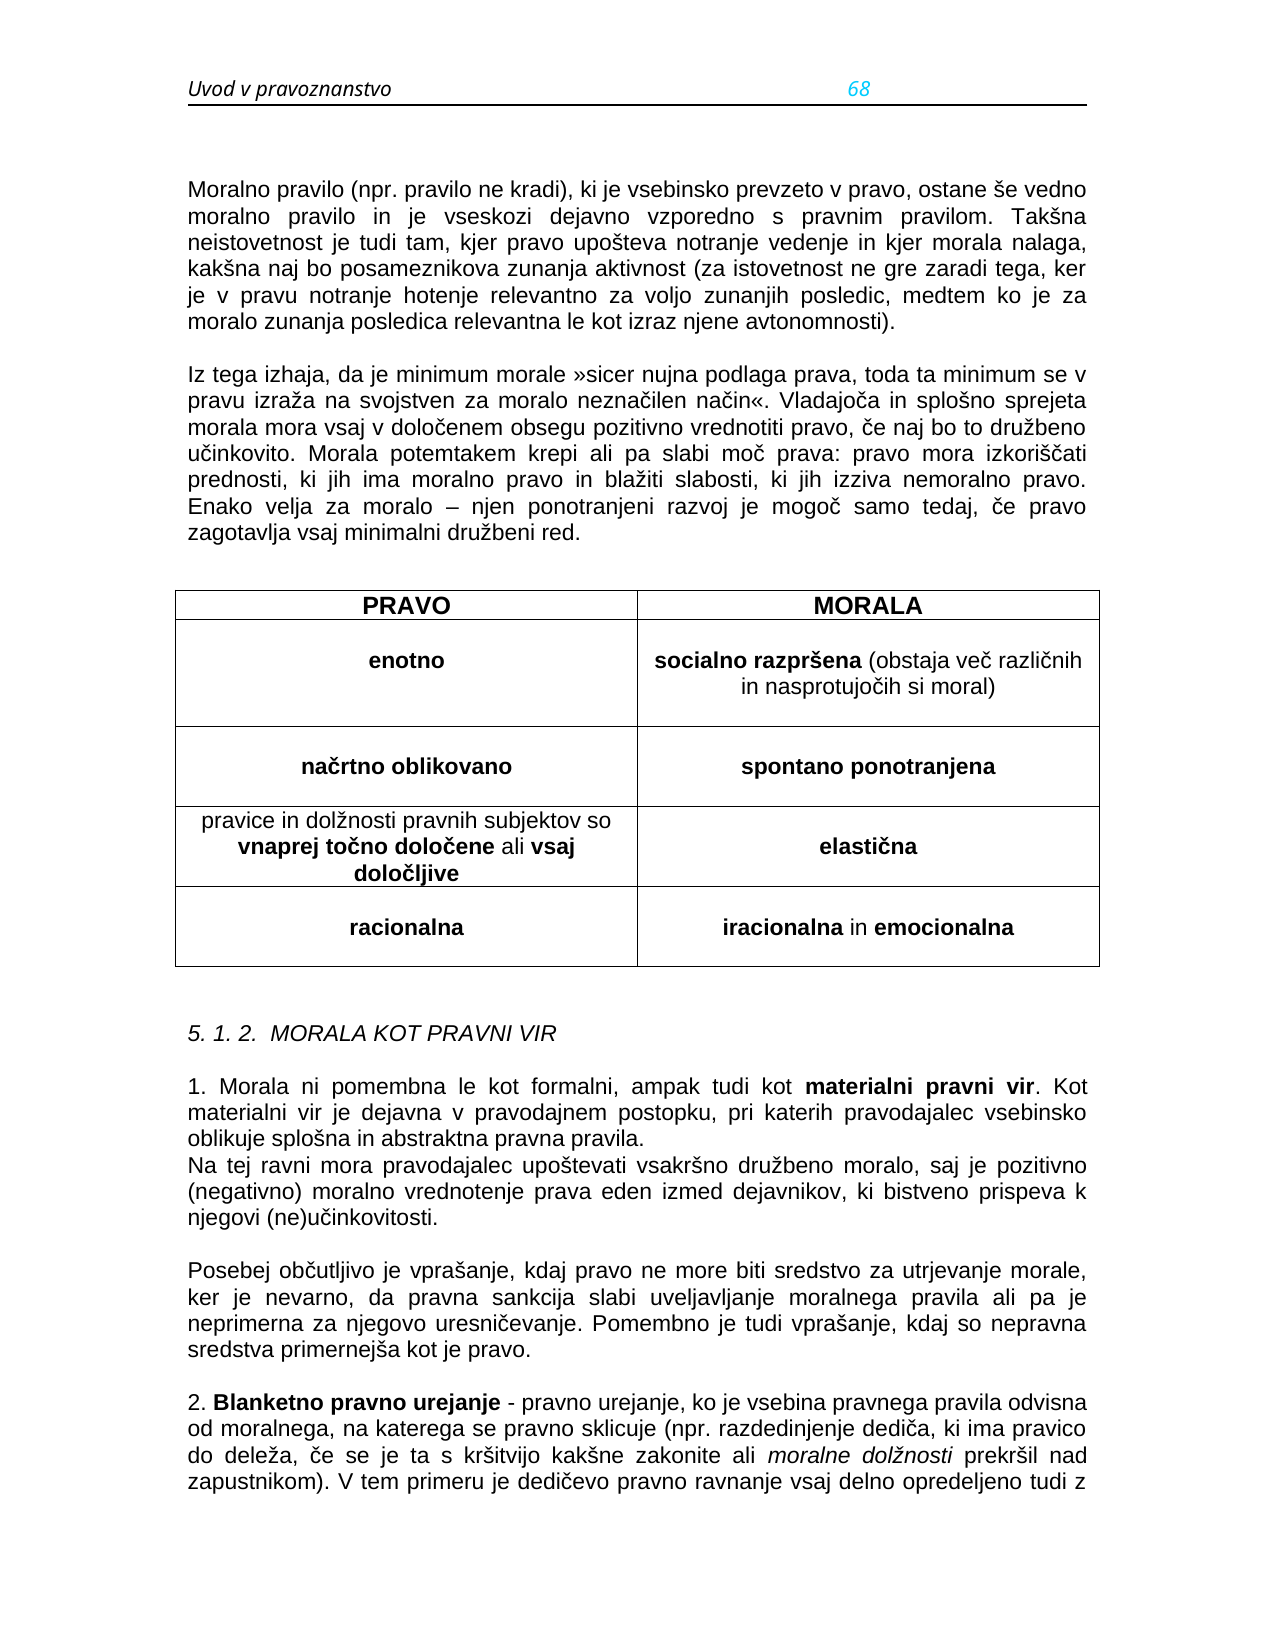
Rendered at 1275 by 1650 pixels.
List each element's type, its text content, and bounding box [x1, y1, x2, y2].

table_cell enotno [176, 620, 637, 726]
table_cell socialno razpršena (obstaja več različnih in nasprotujočih si moral) [638, 620, 1099, 726]
text Moralno pravilo (npr. pravilo ne kradi), ki je vsebinsko prevzeto v pravo, ostane še vedno moralno pravilo in je vseskozi dejavno vzporedno s pravnim pravilom. Takšna neistovetnost je tudi tam, kjer pravo upošteva notranje vedenje in kjer morala nalaga, kakšna naj bo posameznikova zunanja aktivnost (za istovetnost ne gre zaradi tega, ker je v pravu notranje hotenje relevantno za voljo zunanjih posledic, medtem ko je za moralo zunanja posledica relevantna le kot izraz njene avtonomnosti). [187, 176, 1087, 334]
table_cell iracionalna in emocionalna [638, 887, 1099, 966]
table_cell pravice in dolžnosti pravnih subjektov so vnaprej točno določene ali vsaj določljive [176, 807, 637, 886]
text Posebej občutljivo je vprašanje, kdaj pravo ne more biti sredstvo za utrjevanje morale, ker je nevarno, da pravna sankcija slabi uveljavljanje moralnega pravila ali pa je neprimerna za njegovo uresničevanje. Pomembno je tudi vprašanje, kdaj so nepravna sredstva primernejša kot je pravo. [187, 1257, 1087, 1362]
table_cell spontano ponotranjena [638, 727, 1099, 806]
text Na tej ravni mora pravodajalec upoštevati vsakršno družbeno moralo, saj je pozitivno (negativno) moralno vrednotenje prava eden izmed dejavnikov, ki bistveno prispeva k njegovi (ne)učinkovitosti. [187, 1152, 1087, 1231]
table_header MORALA [638, 591, 1099, 619]
text 5. 1. 2. MORALA KOT PRAVNI VIR [187, 1020, 1087, 1046]
table_header PRAVO [176, 591, 637, 619]
table_cell načrtno oblikovano [176, 727, 637, 806]
table_cell elastična [638, 807, 1099, 886]
table_cell racionalna [176, 887, 637, 966]
text Iz tega izhaja, da je minimum morale »sicer nujna podlaga prava, toda ta minimum se v pravu izraža na svojstven za moralo neznačilen način«. Vladajoča in splošno sprejeta morala mora vsaj v določenem obsegu pozitivno vrednotiti pravo, če naj bo to družbeno učinkovito. Morala potemtakem krepi ali pa slabi moč prava: pravo mora izkoriščati prednosti, ki jih ima moralno pravo in blažiti slabosti, ki jih izziva nemoralno pravo. Enako velja za moralo – njen ponotranjeni razvoj je mogoč samo tedaj, če pravo zagotavlja vsaj minimalni družbeni red. [187, 361, 1087, 545]
text 2. Blanketno pravno urejanje - pravno urejanje, ko je vsebina pravnega pravila odvisna od moralnega, na katerega se pravno sklicuje (npr. razdedinjenje dediča, ki ima pravico do deleža, če se je ta s kršitvijo kakšne zakonite ali moralne dolžnosti prekršil nad zapustnikom). V tem primeru je dedičevo pravno ravnanje vsaj delno opredeljeno tudi z [187, 1389, 1087, 1494]
text 1. Morala ni pomembna le kot formalni, ampak tudi kot materialni pravni vir. Kot materialni vir je dejavna v pravodajnem postopku, pri katerih pravodajalec vsebinsko oblikuje splošna in abstraktna pravna pravila. [187, 1073, 1087, 1152]
